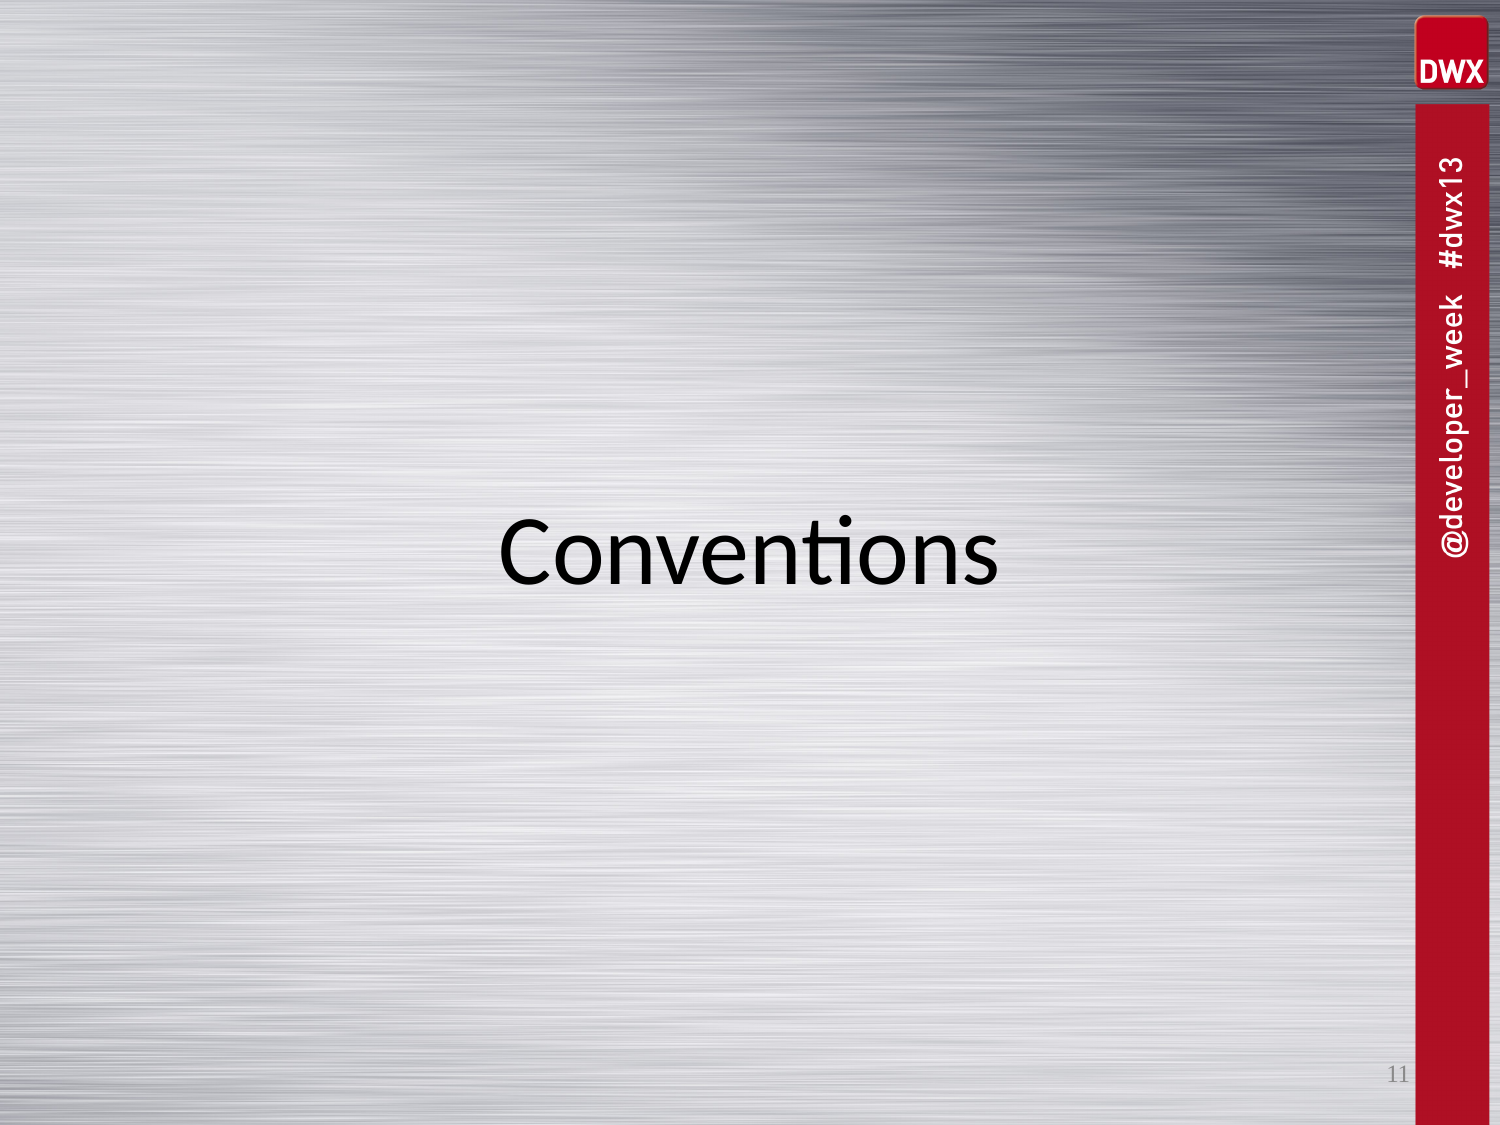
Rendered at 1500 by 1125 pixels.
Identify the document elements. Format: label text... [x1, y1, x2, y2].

subtitle Conventions [75, 170, 1426, 919]
picture [0, 0, 1500, 1125]
